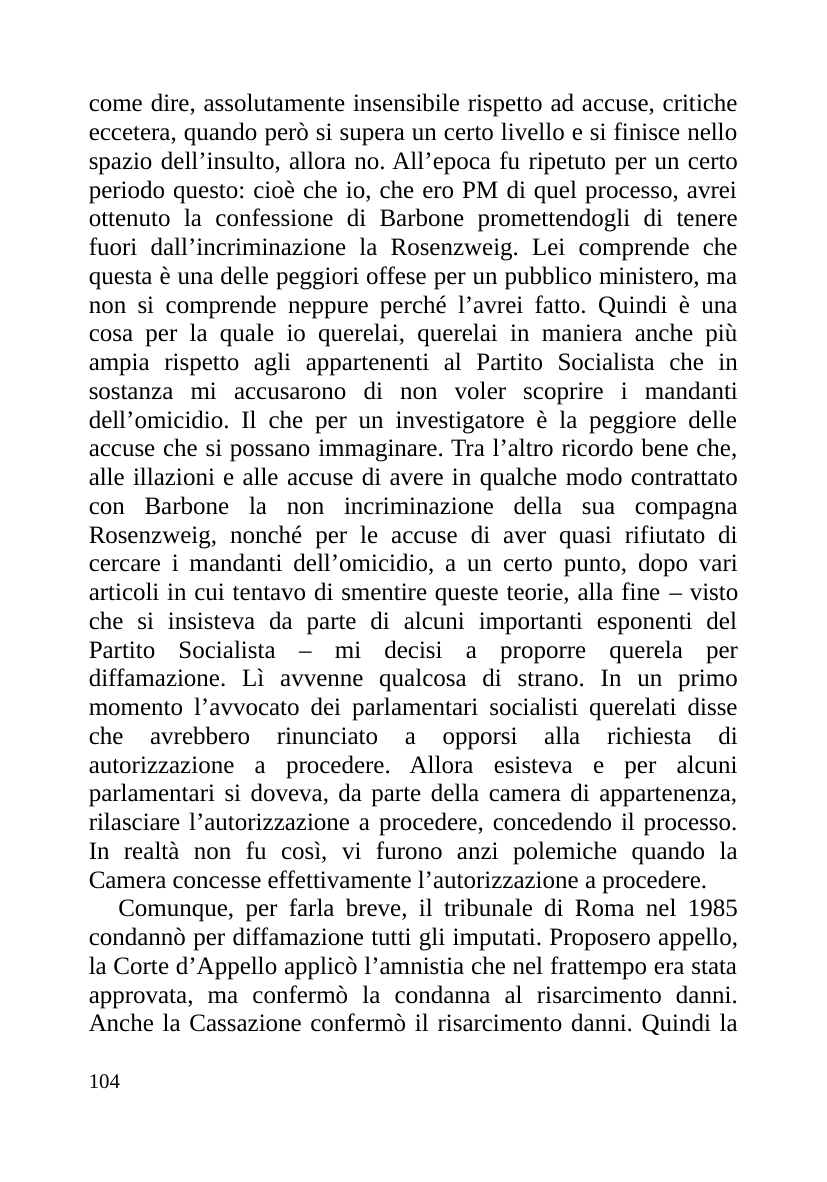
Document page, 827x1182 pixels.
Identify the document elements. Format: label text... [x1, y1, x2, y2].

text Comunque, per farla breve, il tribunale di Roma nel 1985 condannò per diffamazione tutti gli imputati. Proposero appello, la Corte d’Appello applicò l’amnistia che nel frattempo era stata approvata, ma confermò la condanna al risarcimento danni. Anche la Cassazione confermò il risarcimento danni. Quindi la [88, 893, 738, 1037]
